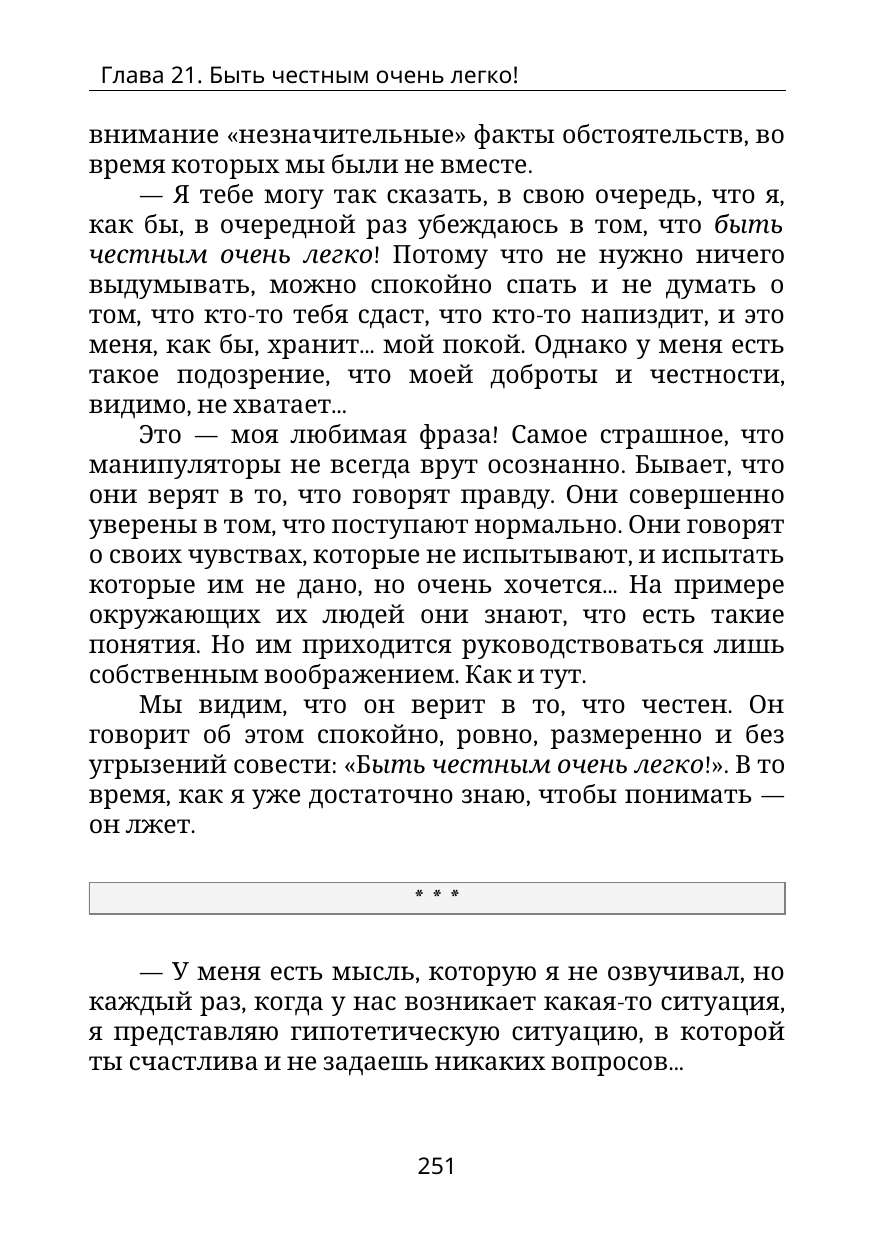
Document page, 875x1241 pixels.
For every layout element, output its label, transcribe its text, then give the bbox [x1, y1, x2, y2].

text — У меня есть мысль, которую я не озвучивал, но каждый раз, когда у нас возникает какая-то ситуация, я представляю гипотетическую ситуацию, в которой ты счастлива и не задаешь никаких вопросов... [88, 956, 786, 1076]
text Мы видим, что он верит в то, что честен. Он говорит об этом спокойно, ровно, размеренно и без угрызений совести: «Быть честным очень легко!». В то время, как я уже достаточно знаю, чтобы понимать — он лжет. [88, 690, 786, 840]
text Это — моя любимая фраза! Самое страшное, что манипуляторы не всегда врут осознанно. Бывает, что они верят в то, что говорят правду. Они совершенно уверены в том, что поступают нормально. Они говорят о своих чувствах, которые не испытывают, и испытать которые им не дано, но очень хочется... На примере окружающих их людей они знают, что есть такие понятия. Но им приходится руководствоваться лишь собственным воображением. Как и тут. [88, 420, 786, 690]
text — Я тебе могу так сказать, в свою очередь, что я, как бы, в очередной раз убеждаюсь в том, что быть честным очень легко! Потому что не нужно ничего выдумывать, можно спокойно спать и не думать о том, что кто-то тебя сдаст, что кто-то напиздит, и это меня, как бы, хранит... мой покой. Однако у меня есть такое подозрение, что моей доброты и честности, видимо, не хватает... [88, 180, 786, 420]
subtitle * * * [90, 883, 784, 913]
text внимание «незначительные» факты обстоятельств, во время которых мы были не вместе. [88, 120, 786, 180]
